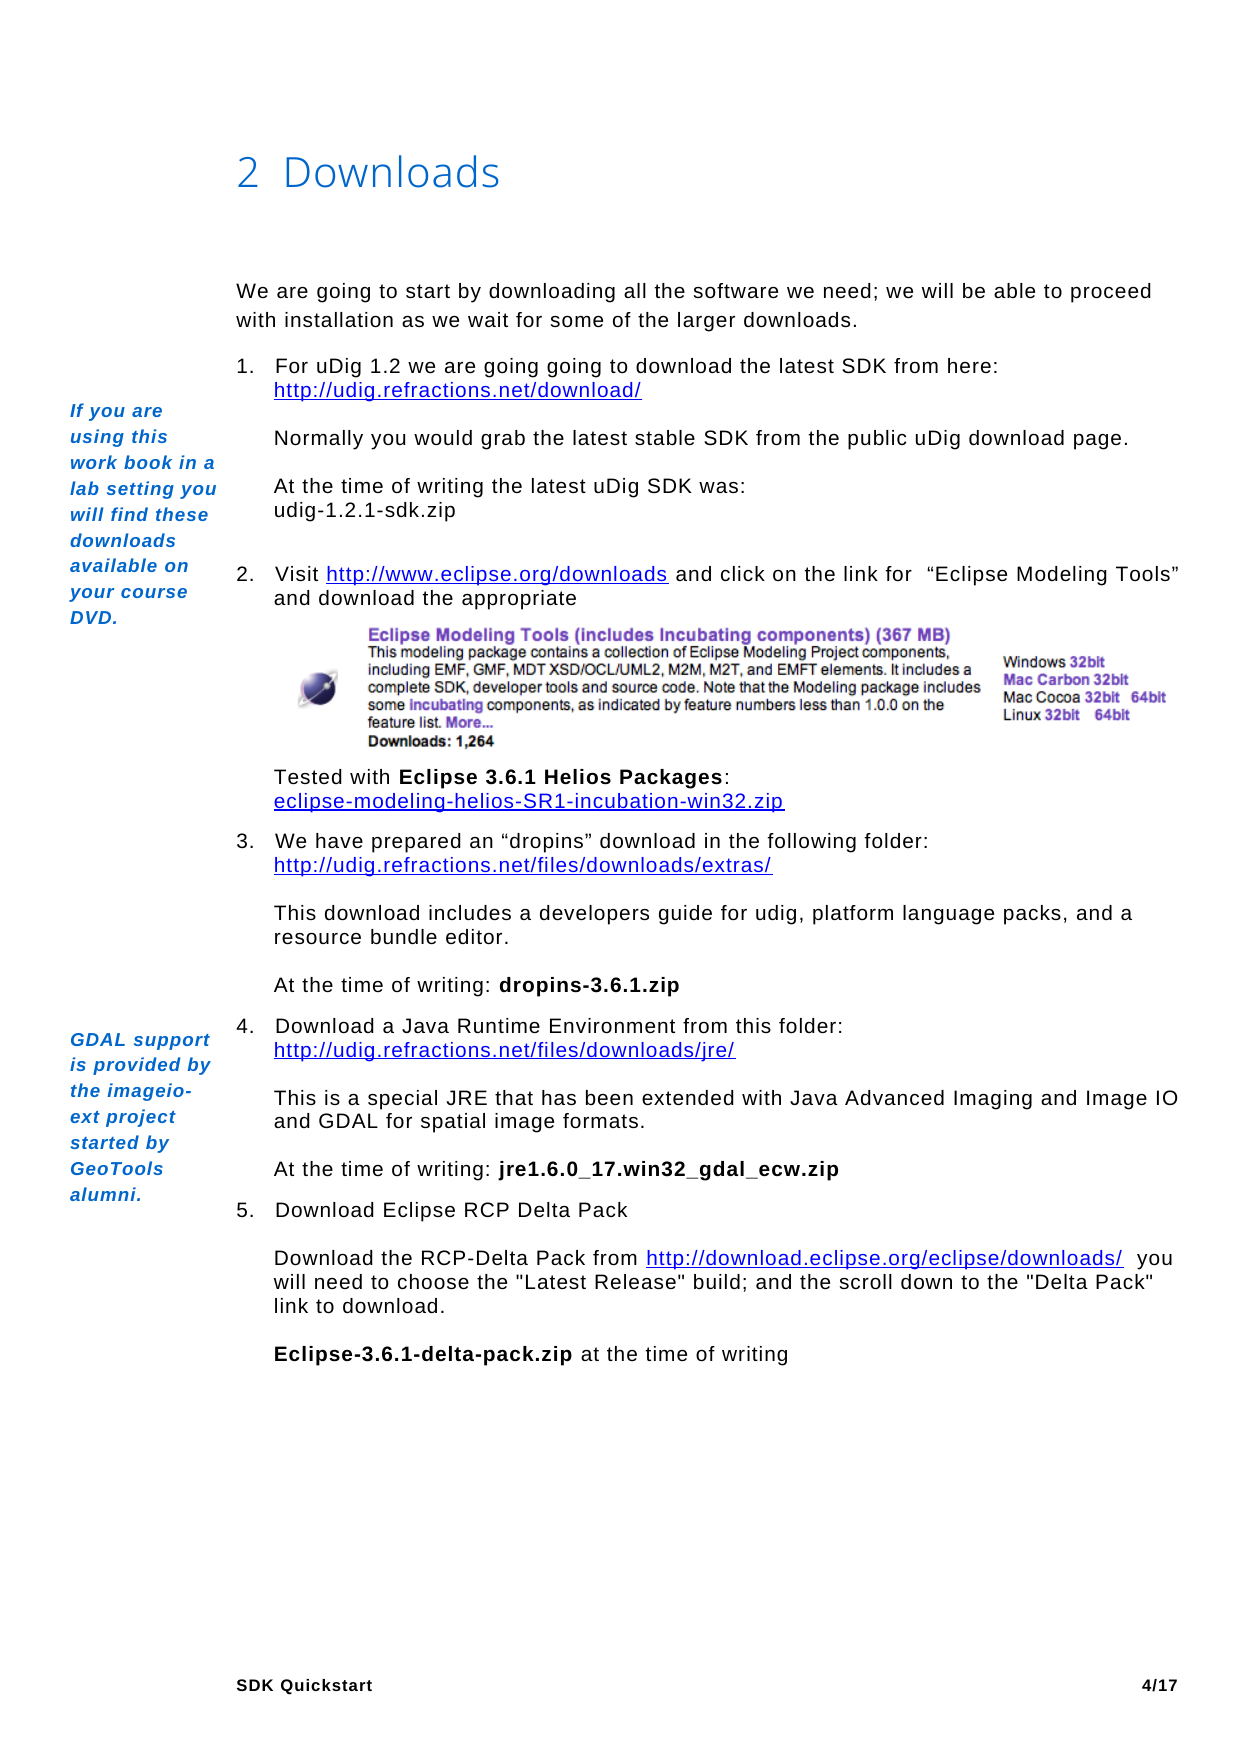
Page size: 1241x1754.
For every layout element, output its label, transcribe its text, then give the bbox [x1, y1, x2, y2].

list For uDig 1.2 we are going going to download the latest SDK from here: http://udig.refractions.net/download/ Normally you would grab the latest stable SDK from the public uDig download page. At the time of writing the latest uDig SDK was: udig-1.2.1-sdk.zip [236, 354, 1181, 545]
text If you are using this work book in a lab setting you will find these downloads available on your course DVD. [70, 400, 222, 628]
list Visit http://www.eclipse.org/downloads and click on the link for “Eclipse Modeling Tools” and download the appropriate Tested with Eclipse 3.6.1 Helios Packages: eclipse-modeling-helios-SR1-incubation-win32.zip [236, 562, 1181, 812]
list Download Eclipse RCP Delta Pack Download the RCP-Delta Pack from http://download.eclipse.org/eclipse/downloads/ you will need to choose the "Latest Release" build; and the scroll down to the "Delta Pack" link to download. Eclipse-3.6.1-delta-pack.zip at the time of writing [236, 1198, 1181, 1366]
text We are going to start by downloading all the software we need; we will be able to proceed with installation as we wait for some of the larger downloads. [236, 279, 1181, 332]
list We have prepared an “dropins” download in the following folder: http://udig.refractions.net/files/downloads/extras/ This download includes a developers guide for udig, platform language packs, and a resource bundle editor. At the time of writing: dropins-3.6.1.zip [236, 829, 1181, 997]
picture [273, 621, 1181, 753]
subtitle Downloads [236, 143, 1181, 200]
list Download a Java Runtime Environment from this folder: http://udig.refractions.net/files/downloads/jre/ This is a special JRE that has been extended with Java Advanced Imaging and Image IO and GDAL for spatial image formats. At the time of writing: jre1.6.0_17.win32_gdal_ecw.zip [236, 1013, 1181, 1181]
list GDAL support is provided by the imageio-ext project started by GeoTools alumni. [70, 1028, 222, 1205]
